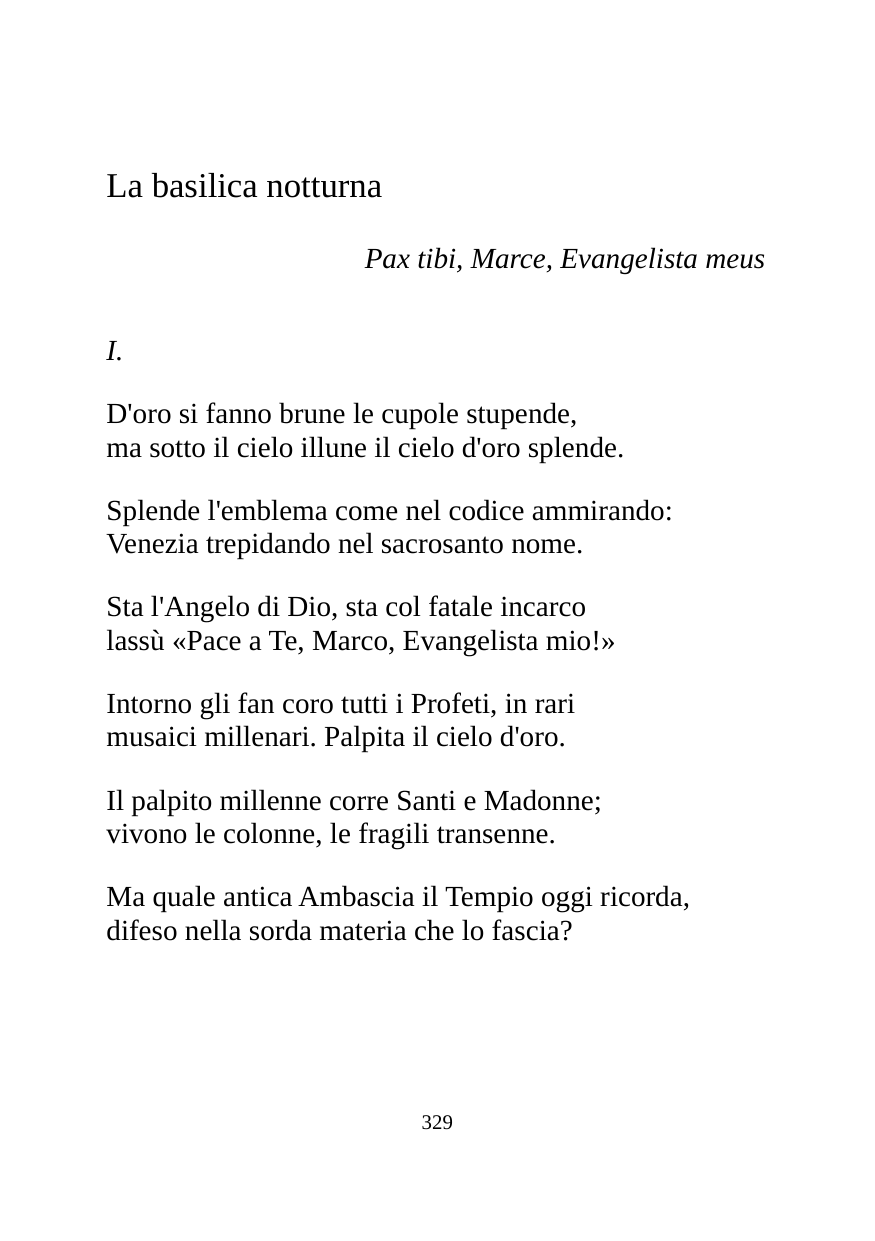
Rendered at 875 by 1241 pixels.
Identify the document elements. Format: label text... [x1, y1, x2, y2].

text difeso nella sorda materia che lo fascia? [106, 913, 768, 946]
text Venezia trepidando nel sacrosanto nome. [106, 526, 768, 560]
text Intorno gli fan coro tutti i Profeti, in rari [106, 686, 768, 719]
text lassù «Pace a Te, Marco, Evangelista mio!» [106, 623, 768, 657]
text Il palpito millenne corre Santi e Madonne; [106, 783, 768, 816]
text Splende l'emblema come nel codice ammirando: [106, 493, 768, 526]
text D'oro si fanno brune le cupole stupende, [106, 396, 768, 430]
text Ma quale antica Ambascia il Tempio oggi ricorda, [106, 879, 768, 913]
text Sta l'Angelo di Dio, sta col fatale incarco [106, 589, 768, 623]
text ma sotto il cielo illune il cielo d'oro splende. [106, 430, 768, 463]
text musaici millenari. Palpita il cielo d'oro. [106, 719, 768, 753]
text vivono le colonne, le fragili transenne. [106, 816, 768, 850]
subtitle La basilica notturna [106, 165, 768, 205]
subtitle I. [106, 333, 768, 367]
text Pax tibi, Marce, Evangelista meus [106, 241, 768, 274]
